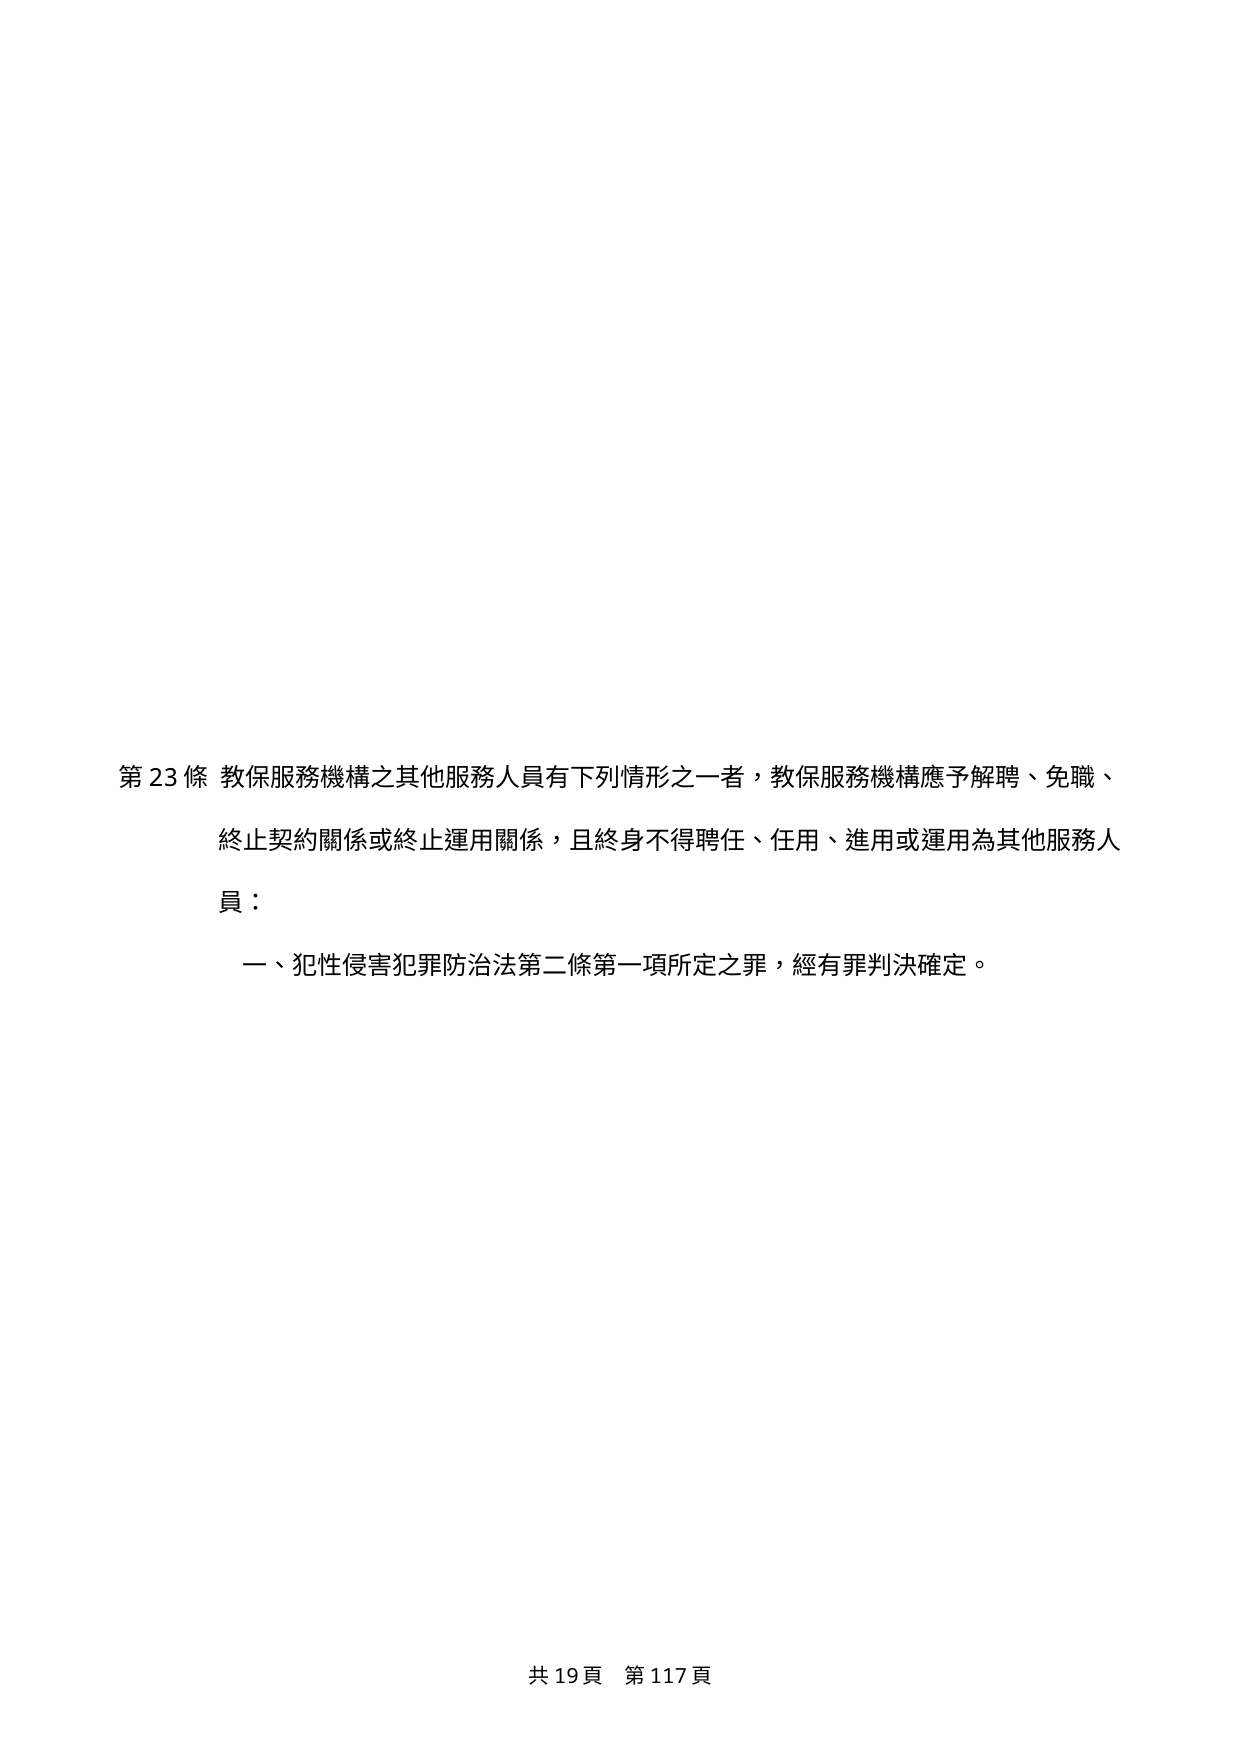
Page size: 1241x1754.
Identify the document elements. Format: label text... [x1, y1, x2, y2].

text 一、犯性侵害犯罪防治法第二條第一項所定之罪，經有罪判決確定。 [242, 922, 1122, 984]
text 第23條 教保服務機構之其他服務人員有下列情形之一者，教保服務機構應予解聘、免職、終止契約關係或終止運用關係，且終身不得聘任、任用、進用或運用為其他服務人員： [118, 734, 1122, 922]
